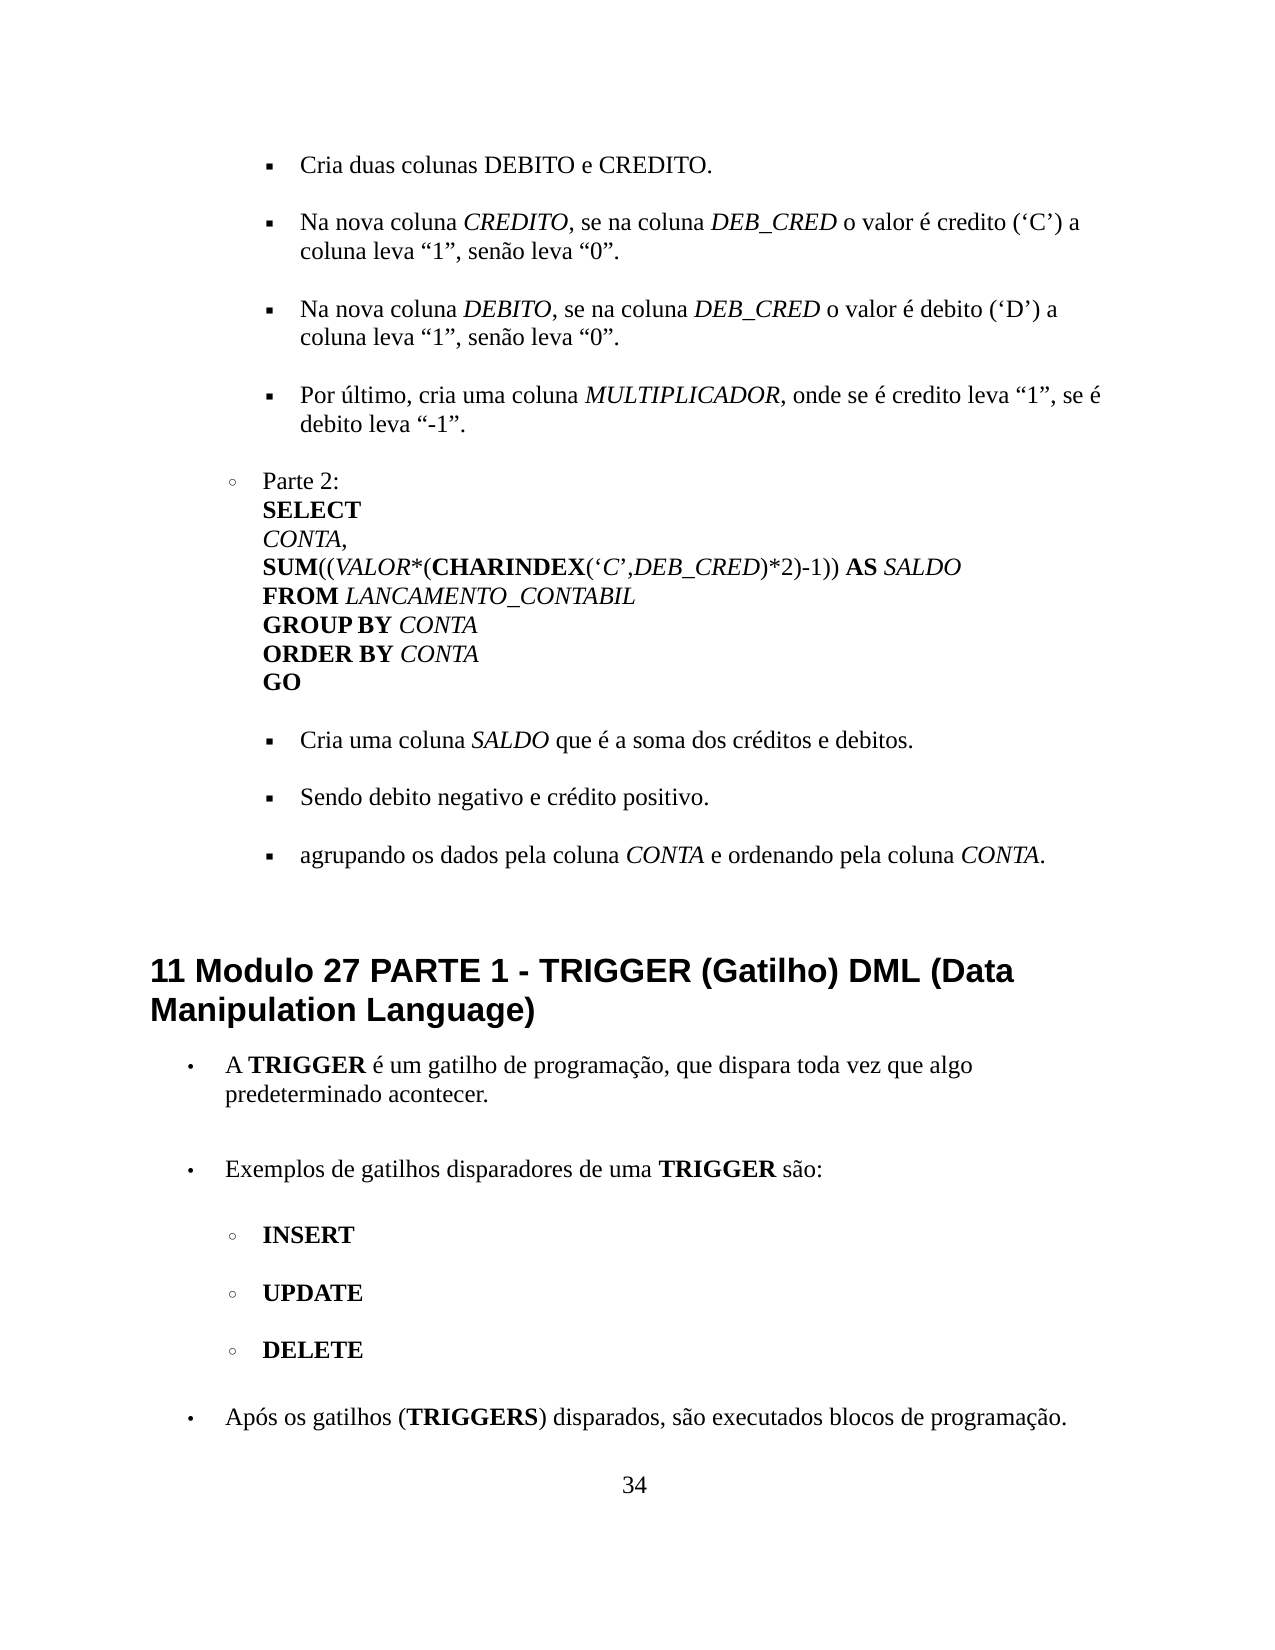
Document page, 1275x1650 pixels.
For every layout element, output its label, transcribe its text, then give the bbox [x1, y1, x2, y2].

list agrupando os dados pela coluna CONTA e ordenando pela coluna CONTA. [262, 840, 1125, 897]
list Na nova coluna CREDITO, se na coluna DEB_CRED o valor é credito (‘C’) a coluna leva “1”, senão leva “0”. [262, 207, 1125, 294]
list Por último, cria uma coluna MULTIPLICADOR, onde se é credito leva “1”, se é debito leva “-1”. [262, 380, 1125, 466]
list Sendo debito negativo e crédito positivo. [262, 782, 1125, 840]
list Parte 2: SELECT CONTA, SUM((VALOR*(CHARINDEX(‘C’,DEB_CRED)*2)-1)) AS SALDO FROM LANCAMENTO_CONTABIL GROUP BY CONTA ORDER BY CONTA GO [225, 466, 1125, 725]
list A TRIGGER é um gatilho de programação, que dispara toda vez que algo predeterminado acontecer. [187, 1050, 1125, 1136]
list Após os gatilhos (TRIGGERS) disparados, são executados blocos de programação. [187, 1402, 1125, 1431]
list DELETE [225, 1336, 1125, 1393]
list Na nova coluna DEBITO, se na coluna DEB_CRED o valor é debito (‘D’) a coluna leva “1”, senão leva “0”. [262, 294, 1125, 380]
list Cria uma coluna SALDO que é a soma dos créditos e debitos. [262, 725, 1125, 782]
subtitle 11 Modulo 27 PARTE 1 - TRIGGER (Gatilho) DML (Data Manipulation Language) [150, 951, 1125, 1028]
list INSERT [225, 1221, 1125, 1278]
list Cria duas colunas DEBITO e CREDITO. [262, 150, 1125, 207]
list UPDATE [225, 1278, 1125, 1336]
list Exemplos de gatilhos disparadores de uma TRIGGER são: [187, 1154, 1125, 1212]
